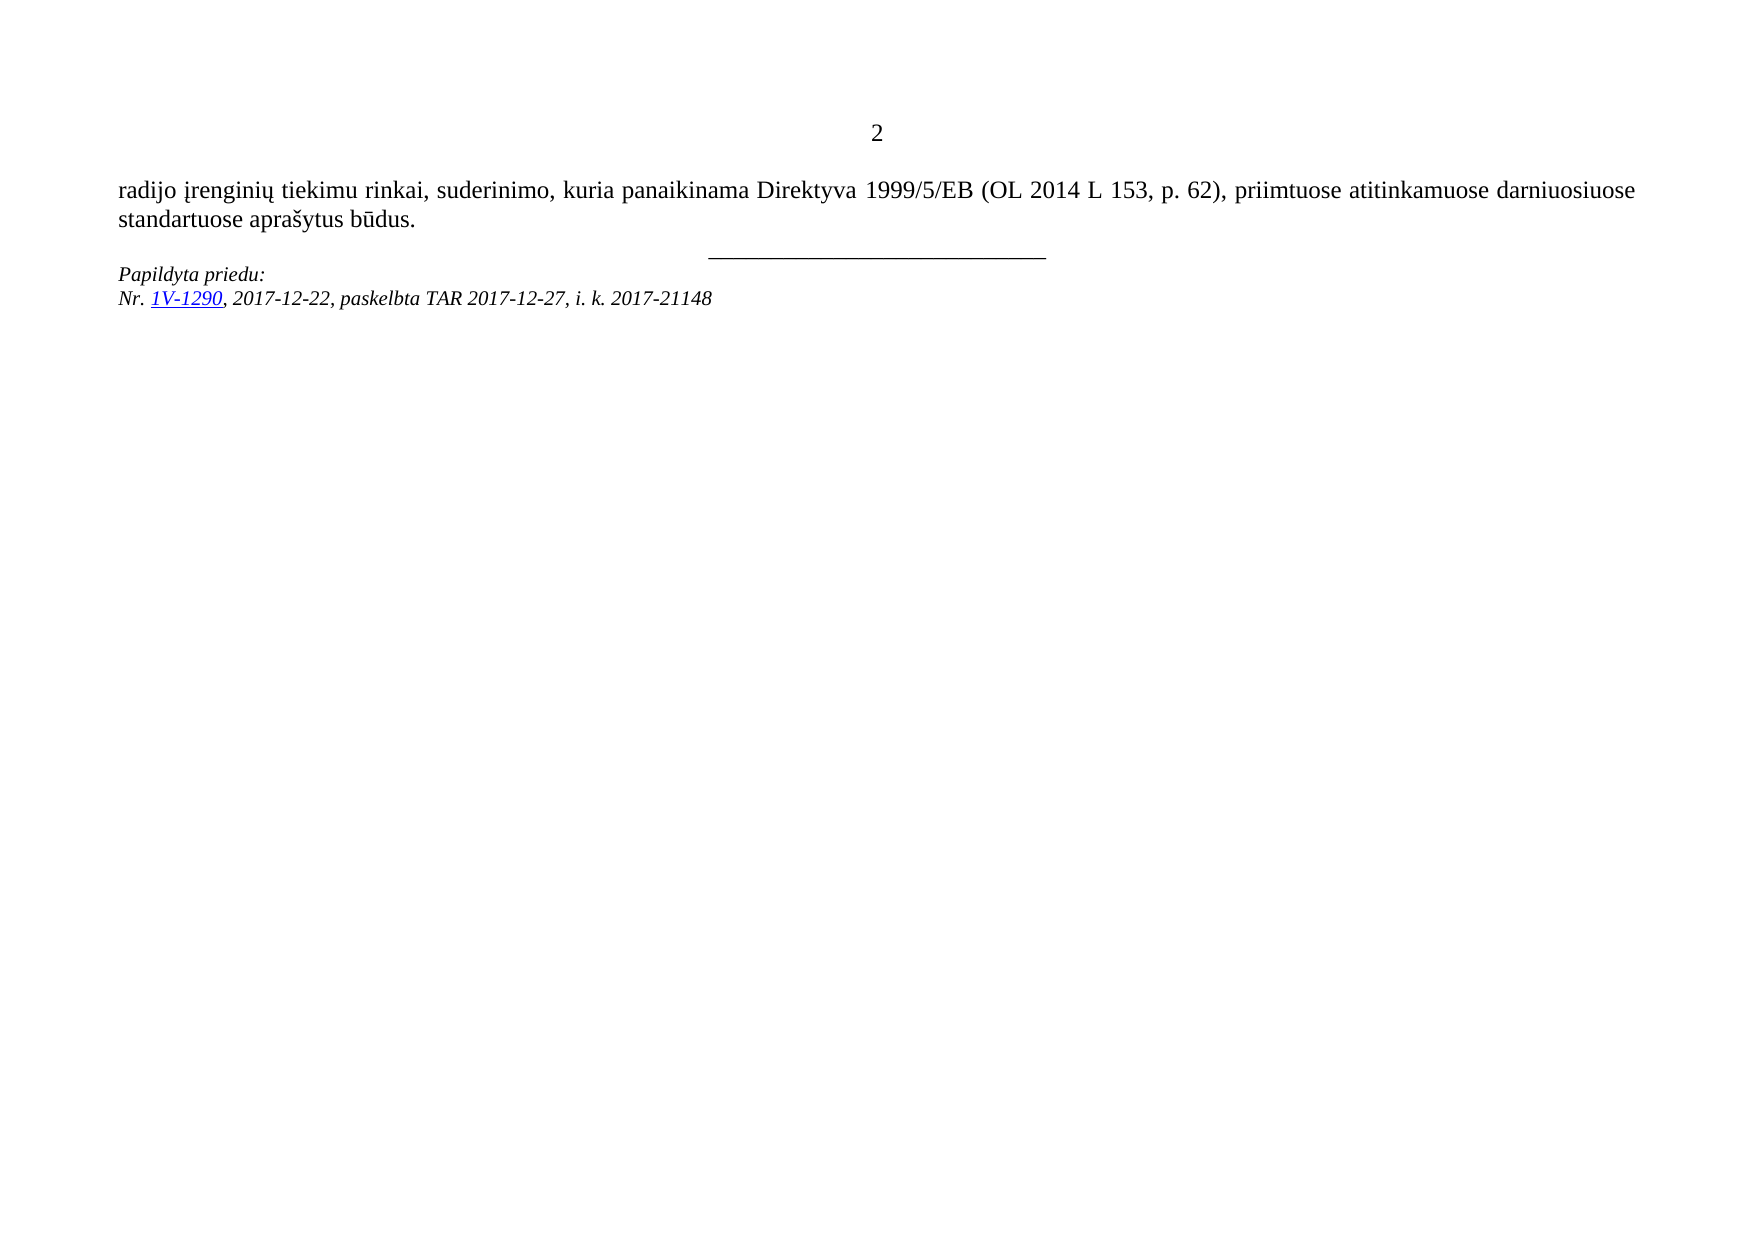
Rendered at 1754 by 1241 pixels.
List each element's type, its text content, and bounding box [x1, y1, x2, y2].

text Papildyta priedu: [118, 262, 1636, 286]
text radijo įrenginių tiekimu rinkai, suderinimo, kuria panaikinama Direktyva 1999/5/EB (OL 2014 L 153, p. 62), priimtuose atitinkamuose darniuosiuose standartuose aprašytus būdus. [118, 176, 1636, 233]
text ___________________________ [118, 233, 1636, 262]
text Nr. 1V-1290, 2017-12-22, paskelbta TAR 2017-12-27, i. k. 2017-21148 [118, 286, 1636, 310]
